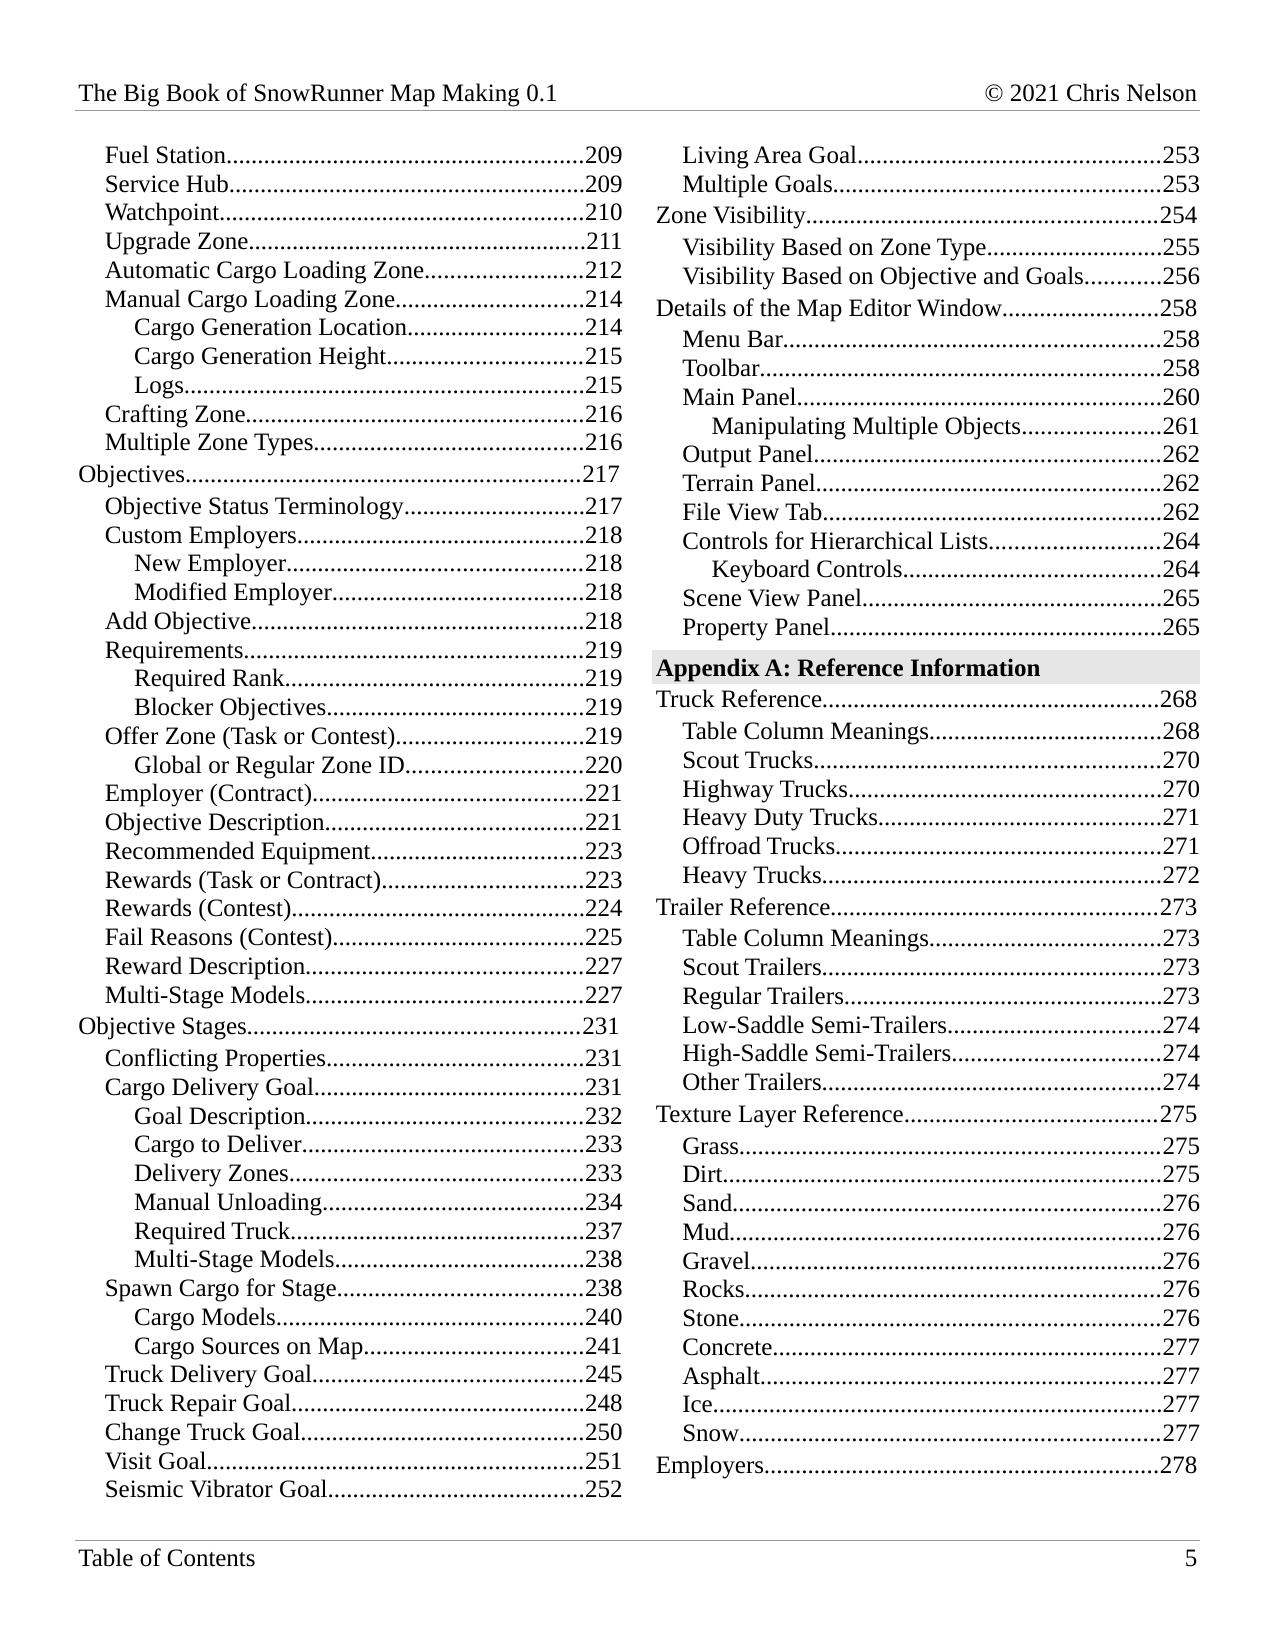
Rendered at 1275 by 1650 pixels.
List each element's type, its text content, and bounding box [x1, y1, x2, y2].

text Upgrade Zone 211 [104, 226, 622, 255]
text Objective Stages 231 [75, 1008, 622, 1043]
text Offer Zone (Task or Contest) 219 [104, 721, 622, 750]
text Heavy Trucks 272 [682, 860, 1200, 889]
text Sand 276 [682, 1188, 1200, 1217]
text Conflicting Properties 231 [104, 1043, 622, 1072]
text Employers 278 [652, 1447, 1200, 1482]
text Rewards (Contest) 224 [104, 893, 622, 922]
text Cargo Delivery Goal 231 [104, 1072, 622, 1101]
text Scene View Panel 265 [682, 583, 1200, 612]
text Delivery Zones 233 [134, 1158, 622, 1187]
text Terrain Panel 262 [682, 468, 1200, 497]
text High-Saddle Semi-Trailers 274 [682, 1038, 1200, 1067]
text Cargo Models 240 [134, 1302, 622, 1331]
text Regular Trailers 273 [682, 981, 1200, 1010]
text Multiple Goals 253 [682, 169, 1200, 197]
text Crafting Zone 216 [104, 399, 622, 427]
text Details of the Map Editor Window 258 [652, 290, 1200, 324]
text Multi-Stage Models 227 [104, 980, 622, 1008]
text Objective Description 221 [104, 807, 622, 836]
text Keyboard Controls 264 [711, 554, 1200, 583]
text Fail Reasons (Contest) 225 [104, 922, 622, 951]
text Grass 275 [682, 1131, 1200, 1159]
text Required Truck 237 [134, 1216, 622, 1244]
text Global or Regular Zone ID 220 [134, 750, 622, 778]
text Custom Employers 218 [104, 520, 622, 548]
text Highway Trucks 270 [682, 774, 1200, 802]
text Seismic Vibrator Goal 252 [104, 1474, 622, 1503]
text Stone 276 [682, 1303, 1200, 1332]
text Visit Goal 251 [104, 1446, 622, 1474]
text Heavy Duty Trucks 271 [682, 802, 1200, 831]
text Concrete 277 [682, 1332, 1200, 1361]
text Gravel 276 [682, 1246, 1200, 1274]
text Scout Trucks 270 [682, 745, 1200, 774]
text Manual Unloading 234 [134, 1187, 622, 1216]
text Automatic Cargo Loading Zone 212 [104, 255, 622, 284]
text Table Column Meanings 273 [682, 923, 1200, 952]
text Rewards (Task or Contract) 223 [104, 865, 622, 893]
text Cargo Generation Height 215 [134, 341, 622, 370]
text Texture Layer Reference 275 [652, 1096, 1200, 1131]
text Offroad Trucks 271 [682, 831, 1200, 860]
text Output Panel 262 [682, 439, 1200, 468]
text Reward Description 227 [104, 951, 622, 980]
text Menu Bar 258 [682, 324, 1200, 353]
text Dirt 275 [682, 1159, 1200, 1188]
text Watchpoint 210 [104, 197, 622, 226]
text Other Trailers 274 [682, 1067, 1200, 1096]
text Requirements 219 [104, 635, 622, 663]
text Scout Trailers 273 [682, 952, 1200, 981]
text Table Column Meanings 268 [682, 716, 1200, 745]
text Recommended Equipment 223 [104, 836, 622, 865]
text Controls for Hierarchical Lists 264 [682, 526, 1200, 554]
text Truck Repair Goal 248 [104, 1388, 622, 1417]
text Multi-Stage Models 238 [134, 1244, 622, 1273]
text Fuel Station 209 [104, 140, 622, 169]
text Low-Saddle Semi-Trailers 274 [682, 1010, 1200, 1038]
text Multiple Zone Types 216 [104, 427, 622, 456]
text New Employer 218 [134, 548, 622, 577]
text Living Area Goal 253 [682, 140, 1200, 169]
text Logs 215 [134, 370, 622, 399]
text Mud 276 [682, 1217, 1200, 1246]
text Manual Cargo Loading Zone 214 [104, 284, 622, 312]
text Property Panel 265 [682, 612, 1200, 641]
text Visibility Based on Zone Type 255 [682, 232, 1200, 261]
text Employer (Contract) 221 [104, 778, 622, 807]
text Snow 277 [682, 1418, 1200, 1447]
text Rocks 276 [682, 1274, 1200, 1303]
text Visibility Based on Objective and Goals 256 [682, 261, 1200, 290]
text Cargo Sources on Map 241 [134, 1331, 622, 1359]
text Main Panel 260 [682, 382, 1200, 411]
text Truck Reference 268 [652, 684, 1200, 716]
text Modified Employer 218 [134, 577, 622, 606]
text Trailer Reference 273 [652, 889, 1200, 923]
text Service Hub 209 [104, 169, 622, 197]
text Add Objective 218 [104, 606, 622, 635]
text Objective Status Terminology 217 [104, 491, 622, 520]
text File View Tab 262 [682, 497, 1200, 526]
text Goal Description 232 [134, 1101, 622, 1129]
text Asphalt 277 [682, 1361, 1200, 1389]
text Objectives 217 [75, 456, 622, 491]
text Required Rank 219 [134, 663, 622, 692]
text Cargo to Deliver 233 [134, 1129, 622, 1158]
text Spawn Cargo for Stage 238 [104, 1273, 622, 1302]
text Cargo Generation Location 214 [134, 312, 622, 341]
text Manipulating Multiple Objects 261 [711, 411, 1200, 439]
text Ice 277 [682, 1389, 1200, 1418]
text Truck Delivery Goal 245 [104, 1359, 622, 1388]
text Toolbar 258 [682, 353, 1200, 382]
text Change Truck Goal 250 [104, 1417, 622, 1446]
text Zone Visibility 254 [652, 197, 1200, 232]
text Appendix A: Reference Information [652, 650, 1200, 684]
text Blocker Objectives 219 [134, 692, 622, 721]
